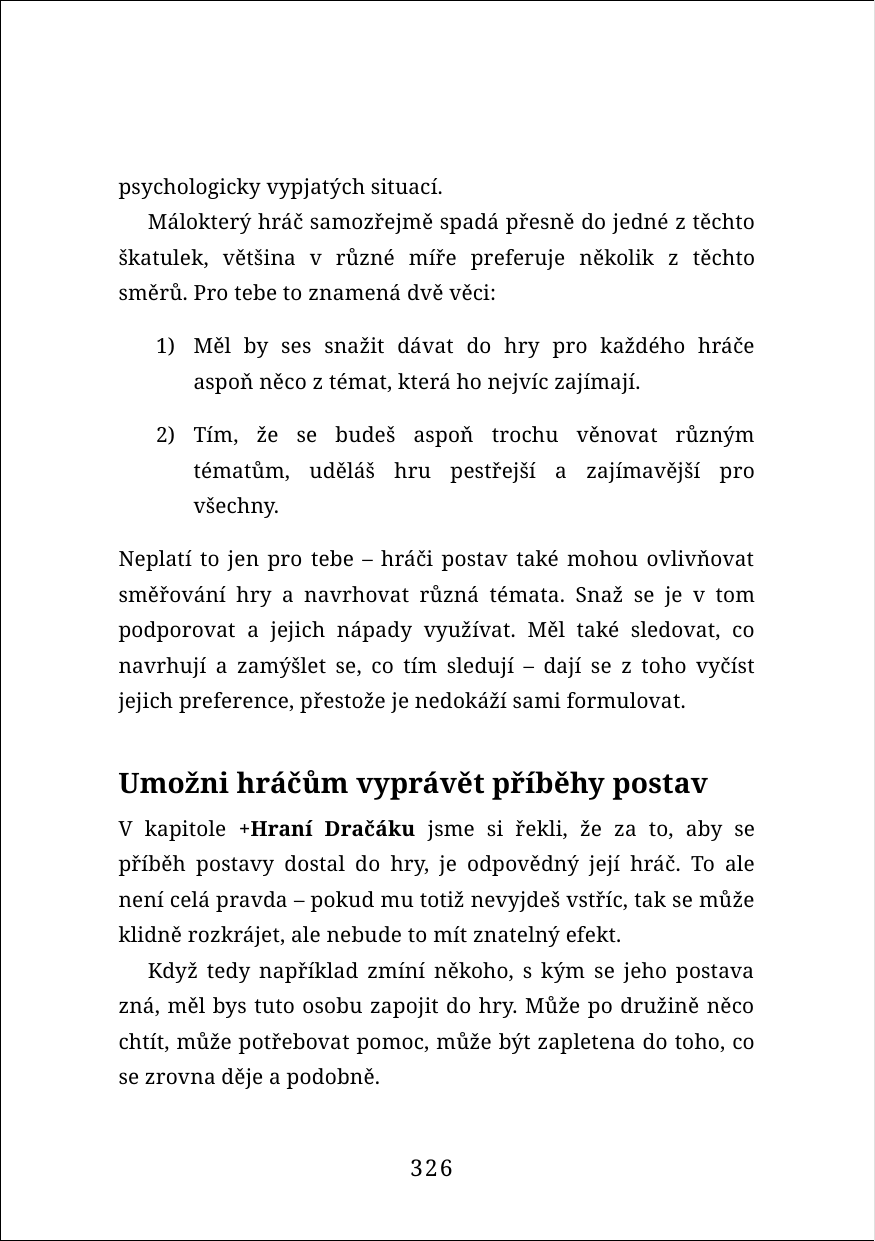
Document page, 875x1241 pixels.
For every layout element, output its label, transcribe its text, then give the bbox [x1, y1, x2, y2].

list Tím, že se budeš aspoň trochu věnovat různým tématům, uděláš hru pestřejší a zajímavější pro všechny. [156, 420, 756, 520]
subtitle Umožni hráčům vyprávět příběhy postav [118, 763, 756, 802]
text V kapitole +Hraní Dračáku jsme si řekli, že za to, aby se příběh postavy dostal do hry, je odpovědný její hráč. To ale není celá pravda – pokud mu totiž nevyjdeš vstříc, tak se může klidně rozkrájet, ale nebude to mít znatelný efekt. Když tedy například zmíní někoho, s kým se jeho postava zná, měl bys tuto osobu zapojit do hry. Může po družině něco chtít, může potřebovat pomoc, může být zapletena do toho, co se zrovna děje a podobně. [118, 814, 756, 1091]
text Neplatí to jen pro tebe – hráči postav také mohou ovlivňovat směřování hry a navrhovat různá témata. Snaž se je v tom podporovat a jejich nápady využívat. Měl také sledovat, co navrhují a zamýšlet se, co tím sledují – dají se z toho vyčíst jejich preference, přestože je nedokáží sami formulovat. [118, 544, 756, 715]
list Měl by ses snažit dávat do hry pro každého hráče aspoň něco z témat, která ho nejvíc zajímají. [156, 332, 756, 396]
text psychologicky vypjatých situací. Málokterý hráč samozřejmě spadá přesně do jedné z těchto škatulek, většina v různé míře preferuje několik z těchto směrů. Pro tebe to znamená dvě věci: [118, 172, 756, 307]
